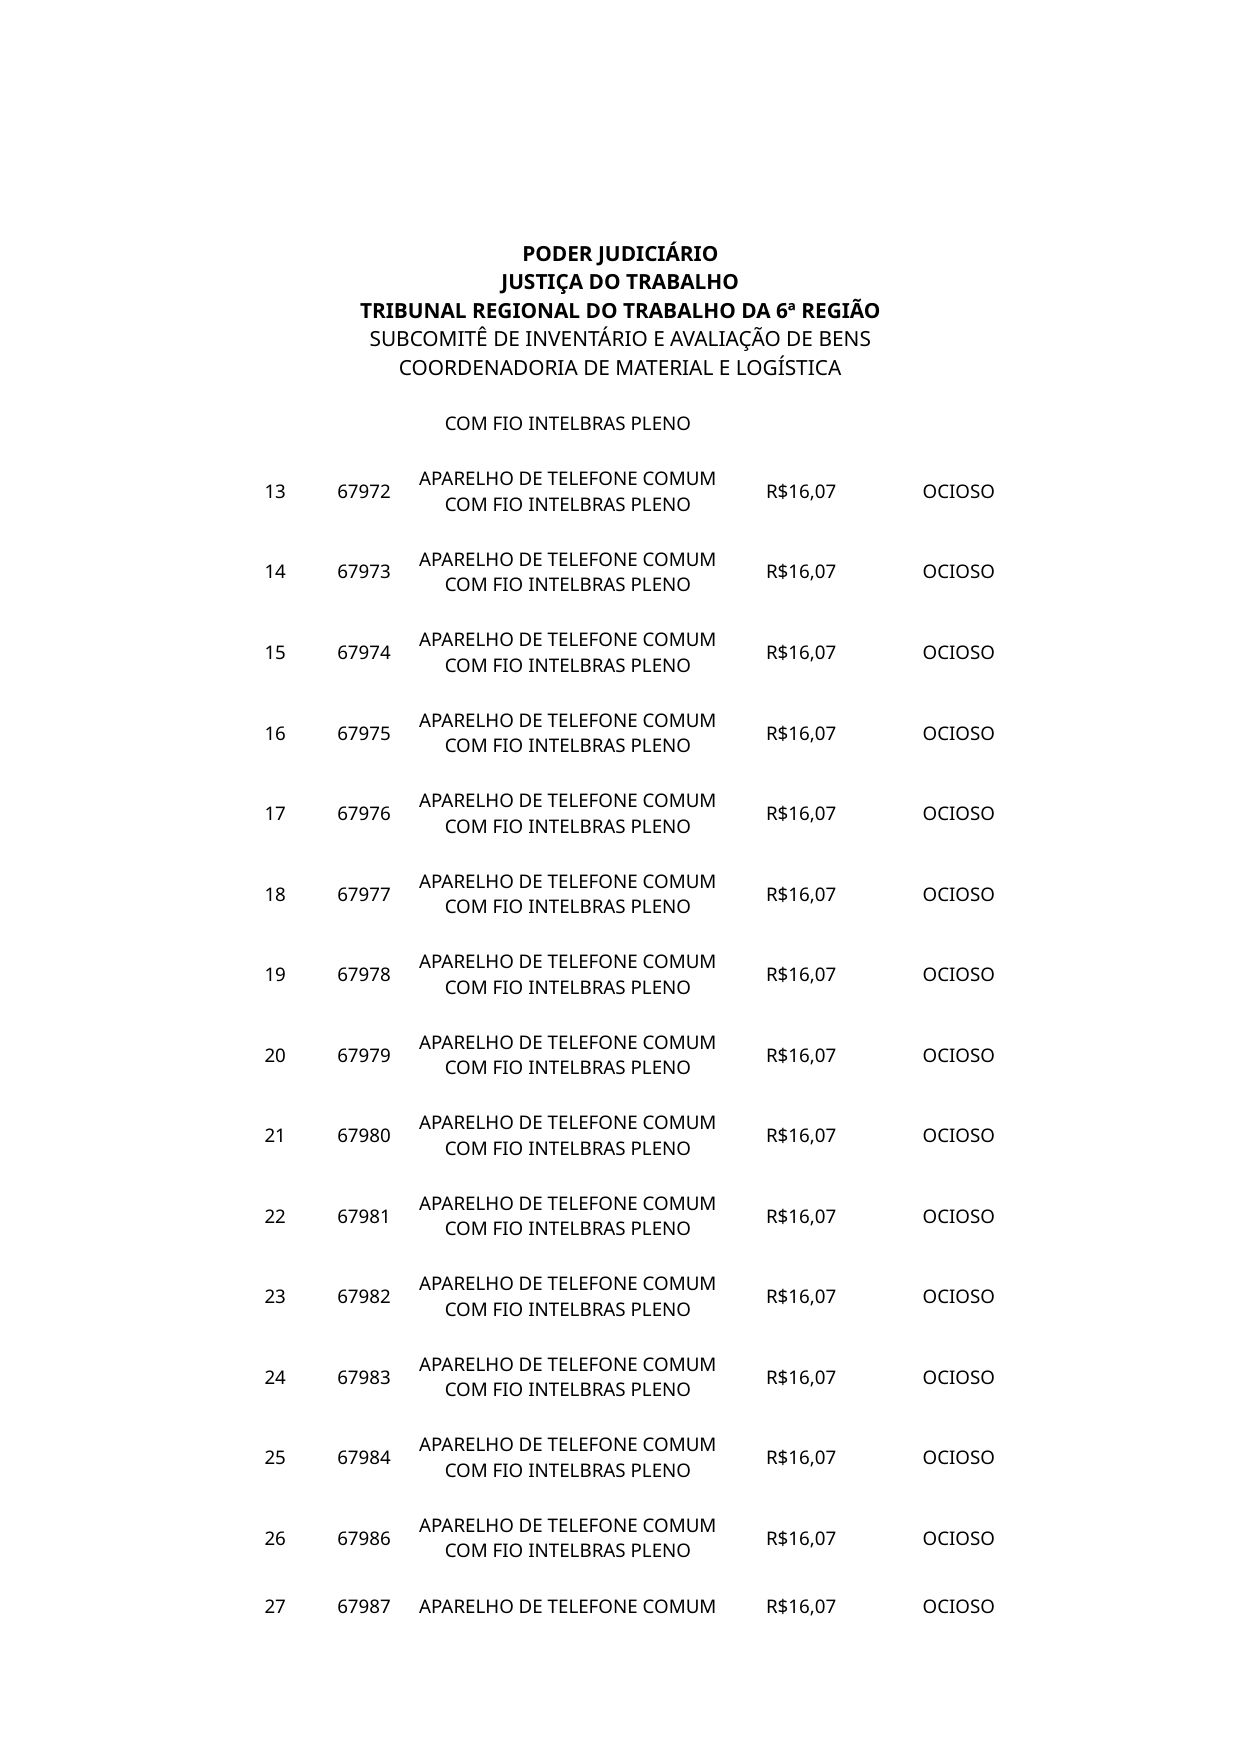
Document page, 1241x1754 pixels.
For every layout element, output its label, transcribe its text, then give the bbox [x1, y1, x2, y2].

table_cell 25 [231, 1432, 319, 1512]
table_cell OCIOSO [875, 868, 1042, 949]
table_cell APARELHO DE TELEFONE COMUM COM FIO INTELBRAS PLENO [409, 1190, 727, 1271]
table_cell [727, 411, 875, 466]
table_cell APARELHO DE TELEFONE COMUM COM FIO INTELBRAS PLENO [409, 466, 727, 546]
table_cell APARELHO DE TELEFONE COMUM COM FIO INTELBRAS PLENO [409, 1512, 727, 1593]
table_cell 14 [231, 546, 319, 627]
table_cell R$16,07 [727, 1190, 875, 1271]
table_cell 67983 [319, 1351, 409, 1432]
table_cell 67977 [319, 868, 409, 949]
table_cell 22 [231, 1190, 319, 1271]
table_cell 67982 [319, 1271, 409, 1351]
table_cell APARELHO DE TELEFONE COMUM COM FIO INTELBRAS PLENO [409, 1110, 727, 1190]
table_cell R$16,07 [727, 1029, 875, 1110]
table_cell APARELHO DE TELEFONE COMUM COM FIO INTELBRAS PLENO [409, 1432, 727, 1512]
table_cell 18 [231, 868, 319, 949]
table_cell OCIOSO [875, 1512, 1042, 1593]
table_cell OCIOSO [875, 1271, 1042, 1351]
table_cell APARELHO DE TELEFONE COMUM COM FIO INTELBRAS PLENO [409, 949, 727, 1029]
table_cell [319, 411, 409, 466]
table_cell 21 [231, 1110, 319, 1190]
table_cell OCIOSO [875, 1432, 1042, 1512]
table_cell APARELHO DE TELEFONE COMUM COM FIO INTELBRAS PLENO [409, 1029, 727, 1110]
table_cell 17 [231, 788, 319, 868]
table_cell [231, 411, 319, 466]
table_cell OCIOSO [875, 788, 1042, 868]
table_cell 26 [231, 1512, 319, 1593]
table_cell APARELHO DE TELEFONE COMUM COM FIO INTELBRAS PLENO [409, 1351, 727, 1432]
table_cell OCIOSO [875, 1593, 1042, 1619]
table_cell 67981 [319, 1190, 409, 1271]
table_cell OCIOSO [875, 1351, 1042, 1432]
table_cell OCIOSO [875, 707, 1042, 788]
table_cell 67975 [319, 707, 409, 788]
table_cell 16 [231, 707, 319, 788]
table_cell 67987 [319, 1593, 409, 1619]
table_cell OCIOSO [875, 1110, 1042, 1190]
table_cell R$16,07 [727, 707, 875, 788]
table_cell APARELHO DE TELEFONE COMUM COM FIO INTELBRAS PLENO [409, 1271, 727, 1351]
table_cell R$16,07 [727, 949, 875, 1029]
table_cell APARELHO DE TELEFONE COMUM COM FIO INTELBRAS PLENO [409, 546, 727, 627]
table_cell 19 [231, 949, 319, 1029]
table_cell 67984 [319, 1432, 409, 1512]
table_cell [875, 411, 1042, 466]
table_cell OCIOSO [875, 627, 1042, 707]
table_cell 67976 [319, 788, 409, 868]
table_cell OCIOSO [875, 1029, 1042, 1110]
table_cell 67980 [319, 1110, 409, 1190]
table_cell 67974 [319, 627, 409, 707]
table_cell OCIOSO [875, 546, 1042, 627]
table_cell R$16,07 [727, 1351, 875, 1432]
table_cell APARELHO DE TELEFONE COMUM COM FIO INTELBRAS PLENO [409, 627, 727, 707]
table_cell R$16,07 [727, 627, 875, 707]
table_cell R$16,07 [727, 466, 875, 546]
table_cell APARELHO DE TELEFONE COMUM COM FIO INTELBRAS PLENO [409, 788, 727, 868]
table_cell 67972 [319, 466, 409, 546]
table_cell 23 [231, 1271, 319, 1351]
table_cell 67979 [319, 1029, 409, 1110]
table_cell 67986 [319, 1512, 409, 1593]
table_cell R$16,07 [727, 788, 875, 868]
table_cell 24 [231, 1351, 319, 1432]
table_cell R$16,07 [727, 1512, 875, 1593]
table_cell R$16,07 [727, 868, 875, 949]
table_cell COM FIO INTELBRAS PLENO [409, 411, 727, 466]
table_cell R$16,07 [727, 1593, 875, 1619]
table_cell R$16,07 [727, 1271, 875, 1351]
table_cell R$16,07 [727, 1432, 875, 1512]
table_cell 20 [231, 1029, 319, 1110]
table_cell APARELHO DE TELEFONE COMUM COM FIO INTELBRAS PLENO [409, 707, 727, 788]
table_cell APARELHO DE TELEFONE COMUM COM FIO INTELBRAS PLENO [409, 868, 727, 949]
table_cell 67973 [319, 546, 409, 627]
table_cell OCIOSO [875, 1190, 1042, 1271]
table_cell 15 [231, 627, 319, 707]
table_cell OCIOSO [875, 466, 1042, 546]
table_cell 67978 [319, 949, 409, 1029]
table_cell 27 [231, 1593, 319, 1619]
table_cell 13 [231, 466, 319, 546]
table_cell R$16,07 [727, 546, 875, 627]
table_cell R$16,07 [727, 1110, 875, 1190]
table_cell APARELHO DE TELEFONE COMUM [409, 1593, 727, 1619]
table_cell OCIOSO [875, 949, 1042, 1029]
